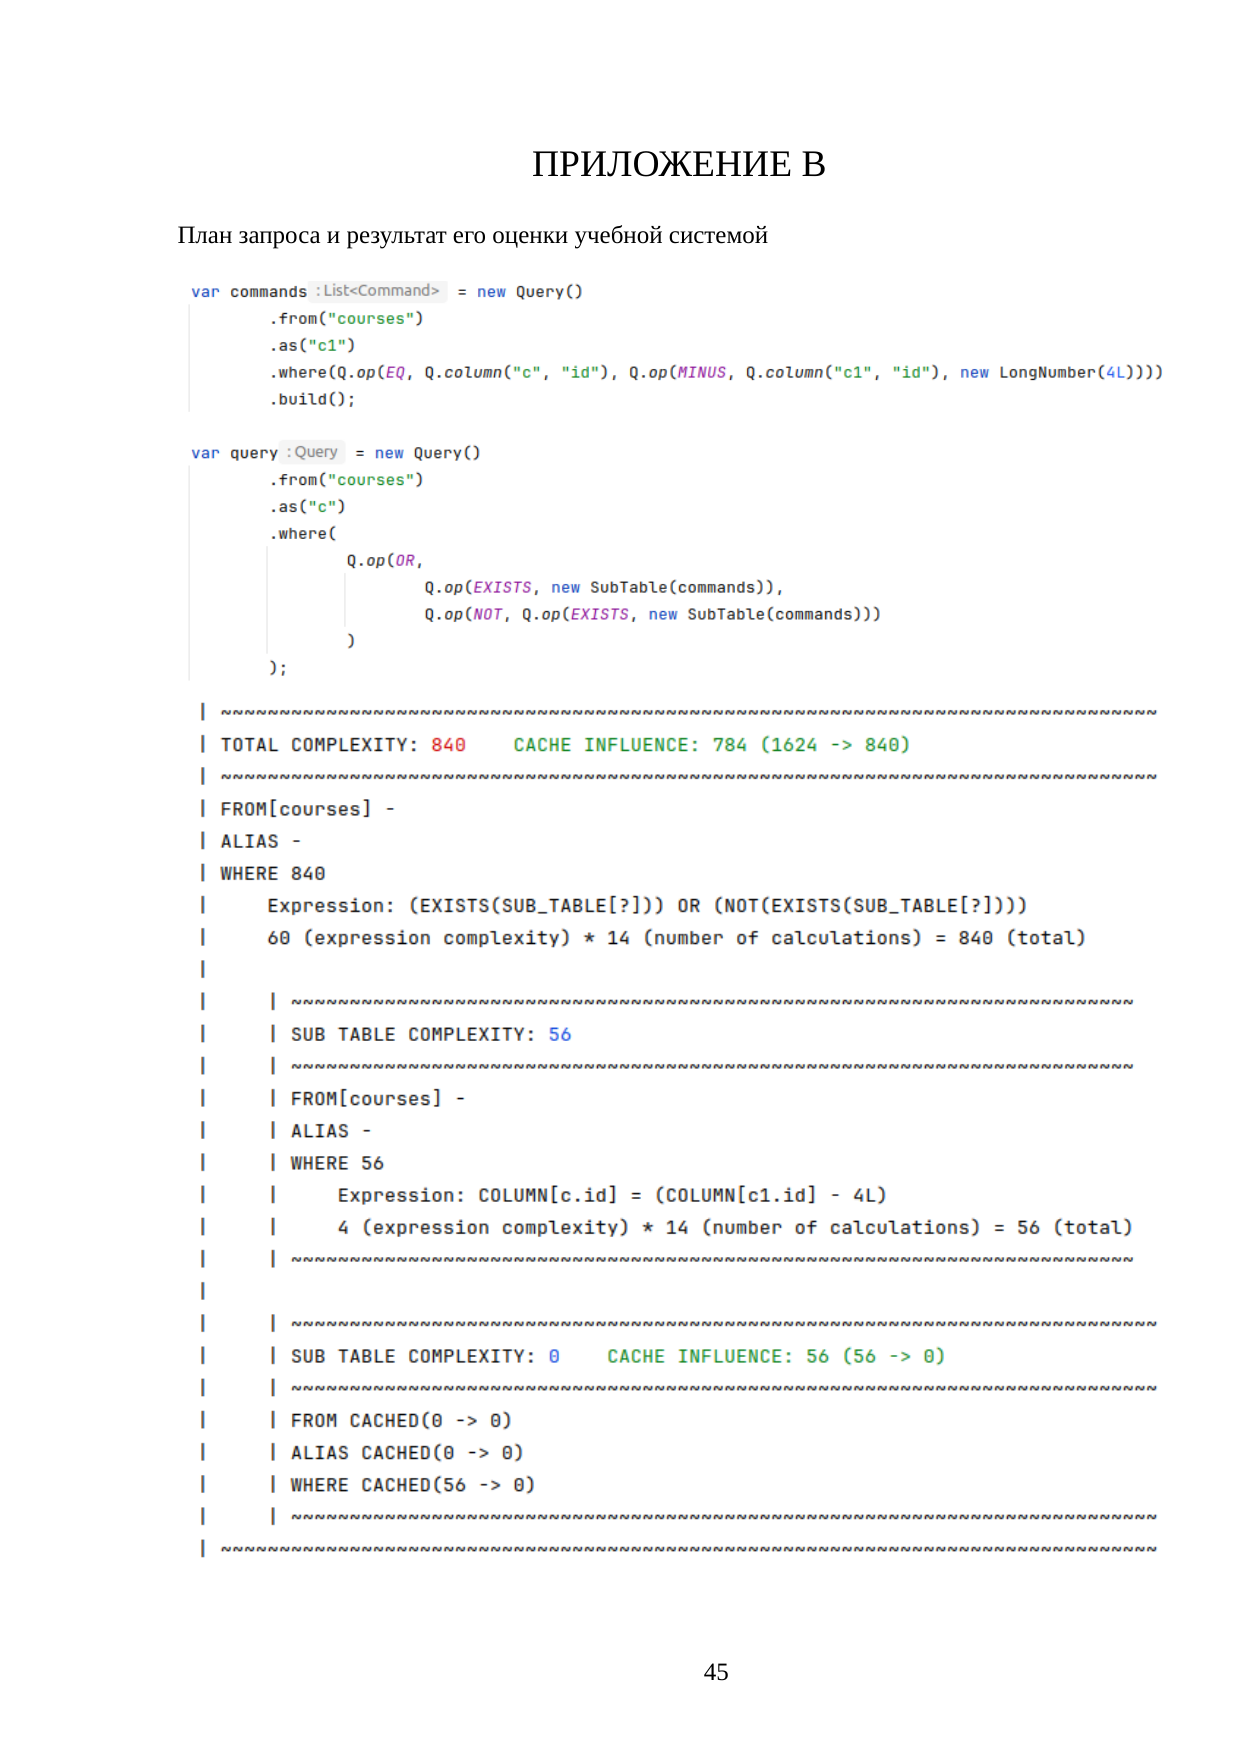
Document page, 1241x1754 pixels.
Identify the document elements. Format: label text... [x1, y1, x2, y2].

text План запроса и результат его оценки учебной системой [177, 220, 1181, 249]
subtitle ПРИЛОЖЕНИЕ В [177, 142, 1181, 185]
picture [185, 281, 1173, 1572]
